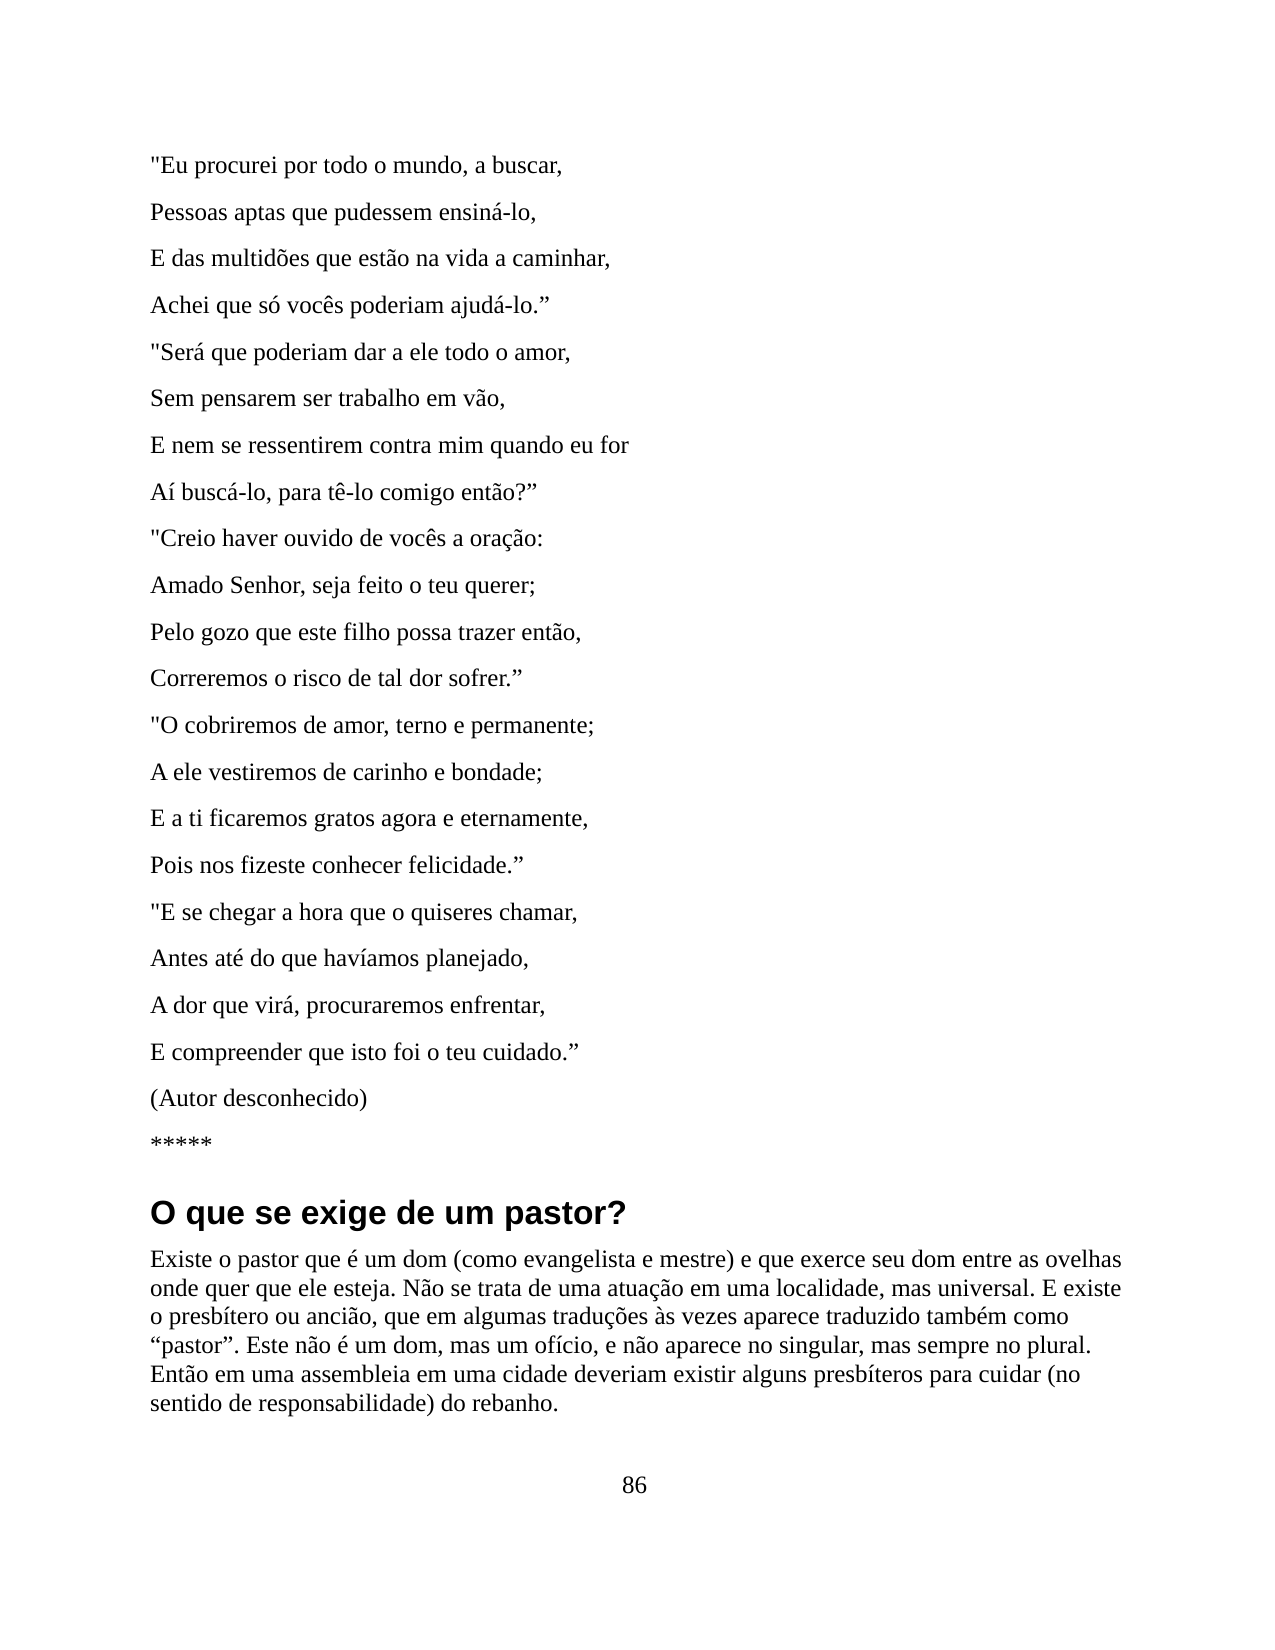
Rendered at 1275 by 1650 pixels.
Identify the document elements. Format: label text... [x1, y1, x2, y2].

text "Creio haver ouvido de vocês a oração: [150, 523, 1125, 552]
text Achei que só vocês poderiam ajudá-lo.” [150, 290, 1125, 319]
text Amado Senhor, seja feito o teu querer; [150, 570, 1125, 599]
text E das multidões que estão na vida a caminhar, [150, 243, 1125, 272]
text E nem se ressentirem contra mim quando eu for [150, 430, 1125, 459]
text Pelo gozo que este filho possa trazer então, [150, 617, 1125, 645]
text Correremos o risco de tal dor sofrer.” [150, 663, 1125, 692]
text "E se chegar a hora que o quiseres chamar, [150, 897, 1125, 925]
text E compreender que isto foi o teu cuidado.” [150, 1037, 1125, 1065]
text E a ti ficaremos gratos agora e eternamente, [150, 803, 1125, 832]
text A ele vestiremos de carinho e bondade; [150, 757, 1125, 785]
text Sem pensarem ser trabalho em vão, [150, 383, 1125, 412]
text Pois nos fizeste conhecer felicidade.” [150, 850, 1125, 879]
text "Eu procurei por todo o mundo, a buscar, [150, 150, 1125, 179]
text (Autor desconhecido) [150, 1083, 1125, 1112]
text Aí buscá-lo, para tê-lo comigo então?” [150, 477, 1125, 505]
text Antes até do que havíamos planejado, [150, 943, 1125, 972]
text "O cobriremos de amor, terno e permanente; [150, 710, 1125, 739]
subtitle O que se exige de um pastor? [150, 1193, 1125, 1231]
text Pessoas aptas que pudessem ensiná-lo, [150, 197, 1125, 225]
text Existe o pastor que é um dom (como evangelista e mestre) e que exerce seu dom entre as ovelhas onde quer que ele esteja. Não se trata de uma atuação em uma localidade, mas universal. E existe o presbítero ou ancião, que em algumas traduções às vezes aparece traduzido também como “pastor”. Este não é um dom, mas um ofício, e não aparece no singular, mas sempre no plural. Então em uma assembleia em uma cidade deveriam existir alguns presbíteros para cuidar (no sentido de responsabilidade) do rebanho. [150, 1244, 1125, 1416]
text A dor que virá, procuraremos enfrentar, [150, 990, 1125, 1019]
text "Será que poderiam dar a ele todo o amor, [150, 337, 1125, 365]
text ***** [150, 1130, 1125, 1159]
